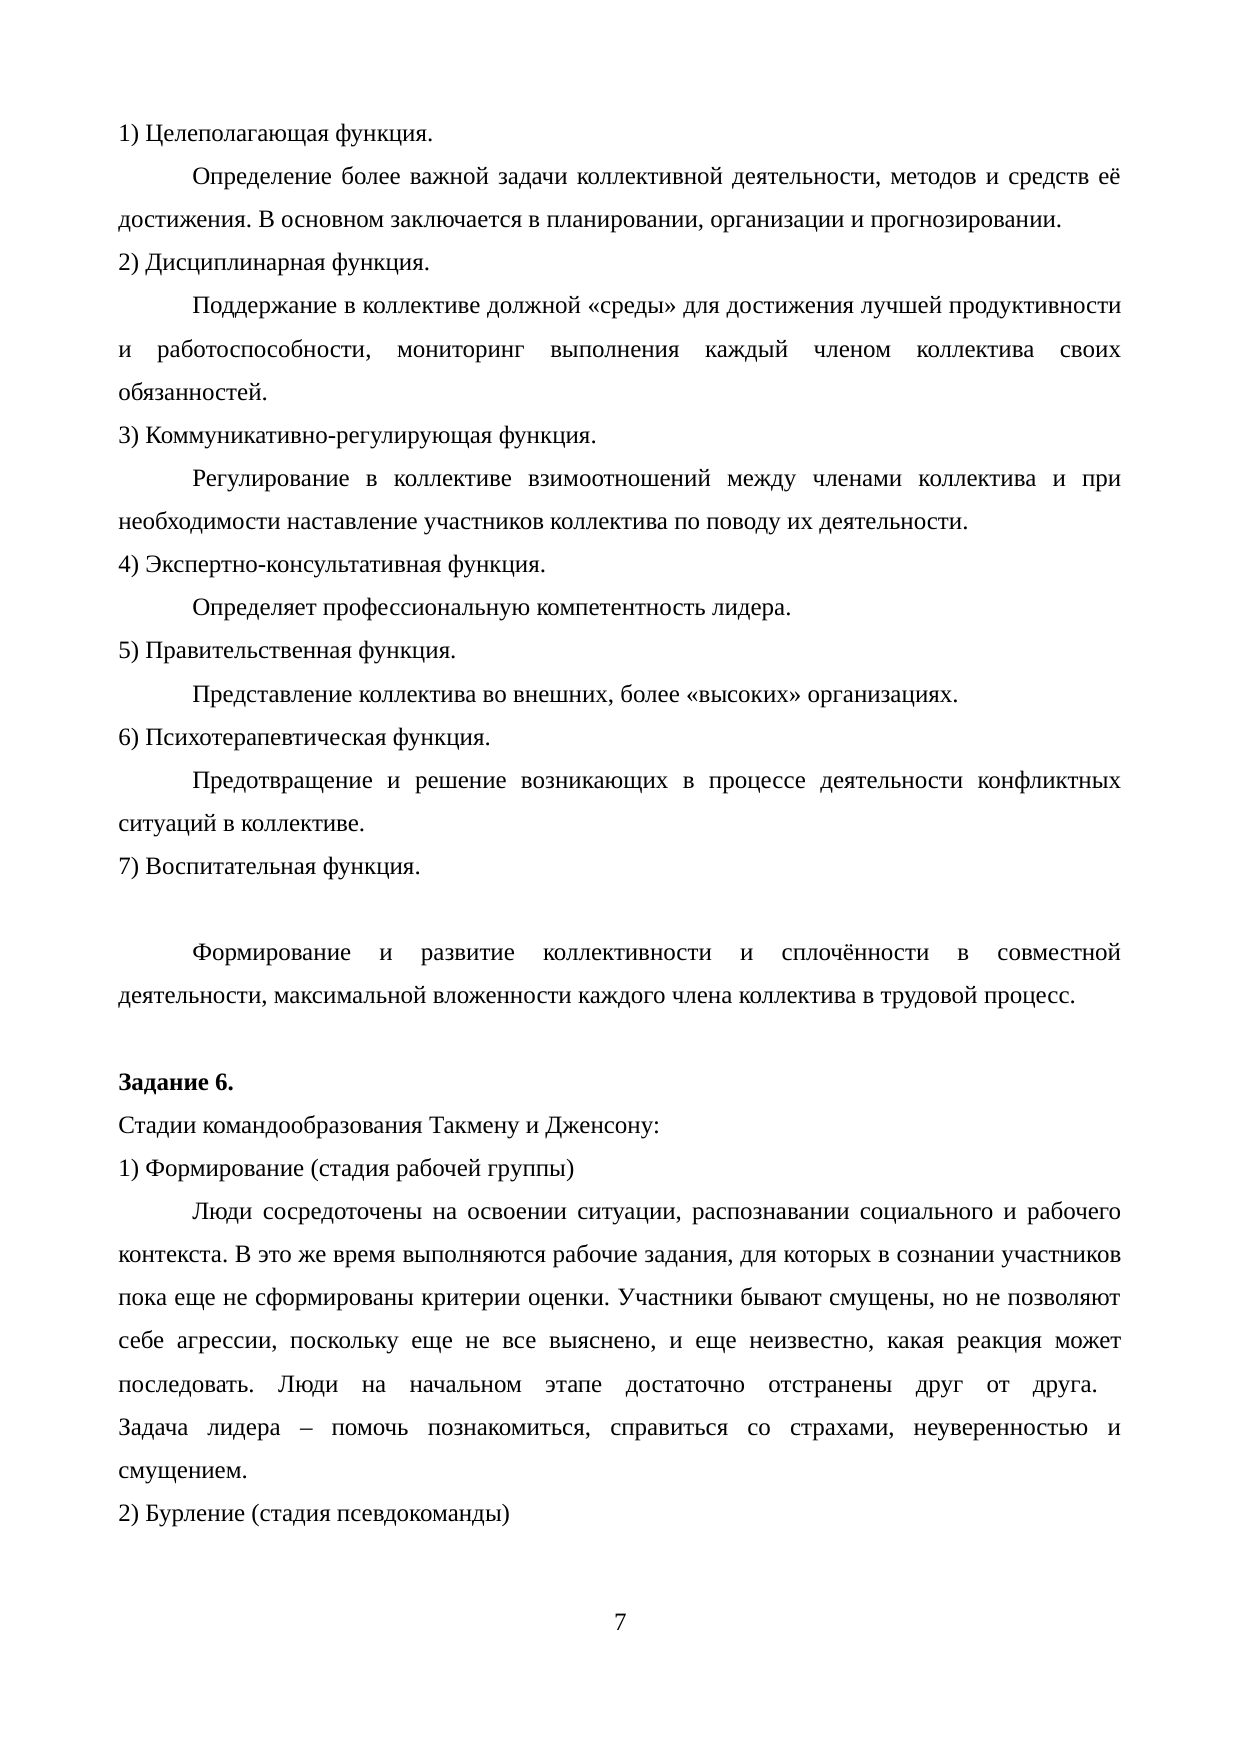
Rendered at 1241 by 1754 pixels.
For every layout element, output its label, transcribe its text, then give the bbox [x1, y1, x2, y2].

text 5) Правительственная функция. [118, 636, 1122, 664]
text Задание 6. [118, 1067, 1122, 1096]
text 2) Бурление (стадия псевдокоманды) [118, 1498, 1122, 1527]
text Стадии командообразования Такмену и Дженсону: [118, 1110, 1122, 1139]
text 3) Коммуникативно-регулирующая функция. [118, 420, 1122, 449]
text 7) Воспитательная функция. [118, 851, 1122, 880]
text Поддержание в коллективе должной «среды» для достижения лучшей продуктивности и работоспособности, мониторинг выполнения каждый членом коллектива своих обязанностей. [118, 291, 1122, 406]
text Предотвращение и решение возникающих в процессе деятельности конфликтных ситуаций в коллективе. [118, 765, 1122, 837]
text 2) Дисциплинарная функция. [118, 247, 1122, 276]
text Определение более важной задачи коллективной деятельности, методов и средств её достижения. В основном заключается в планировании, организации и прогнозировании. [118, 161, 1122, 233]
text Представление коллектива во внешних, более «высоких» организациях. [118, 679, 1122, 707]
text Определяет профессиональную компетентность лидера. [118, 592, 1122, 621]
text 1) Целеполагающая функция. [118, 118, 1122, 147]
text 4) Экспертно-консультативная функция. [118, 549, 1122, 578]
text Люди сосредоточены на освоении ситуации, распознавании социального и рабочего контекста. В это же время выполняются рабочие задания, для которых в сознании участников пока еще не сформированы критерии оценки. Участники бывают смущены, но не позволяют себе агрессии, поскольку еще не все выяснено, и еще неизвестно, какая реакция может последовать. Люди на начальном этапе достаточно отстранены друг от друга. Задача лидера – помочь познакомиться, справиться со страхами, неуверенностью и смущением. [118, 1196, 1122, 1484]
text Формирование и развитие коллективности и сплочённости в совместной деятельности, максимальной вложенности каждого члена коллектива в трудовой процесс. [118, 937, 1122, 1009]
text 1) Формирование (стадия рабочей группы) [118, 1153, 1122, 1182]
text 6) Психотерапевтическая функция. [118, 722, 1122, 751]
text Регулирование в коллективе взимоотношений между членами коллектива и при необходимости наставление участников коллектива по поводу их деятельности. [118, 463, 1122, 535]
